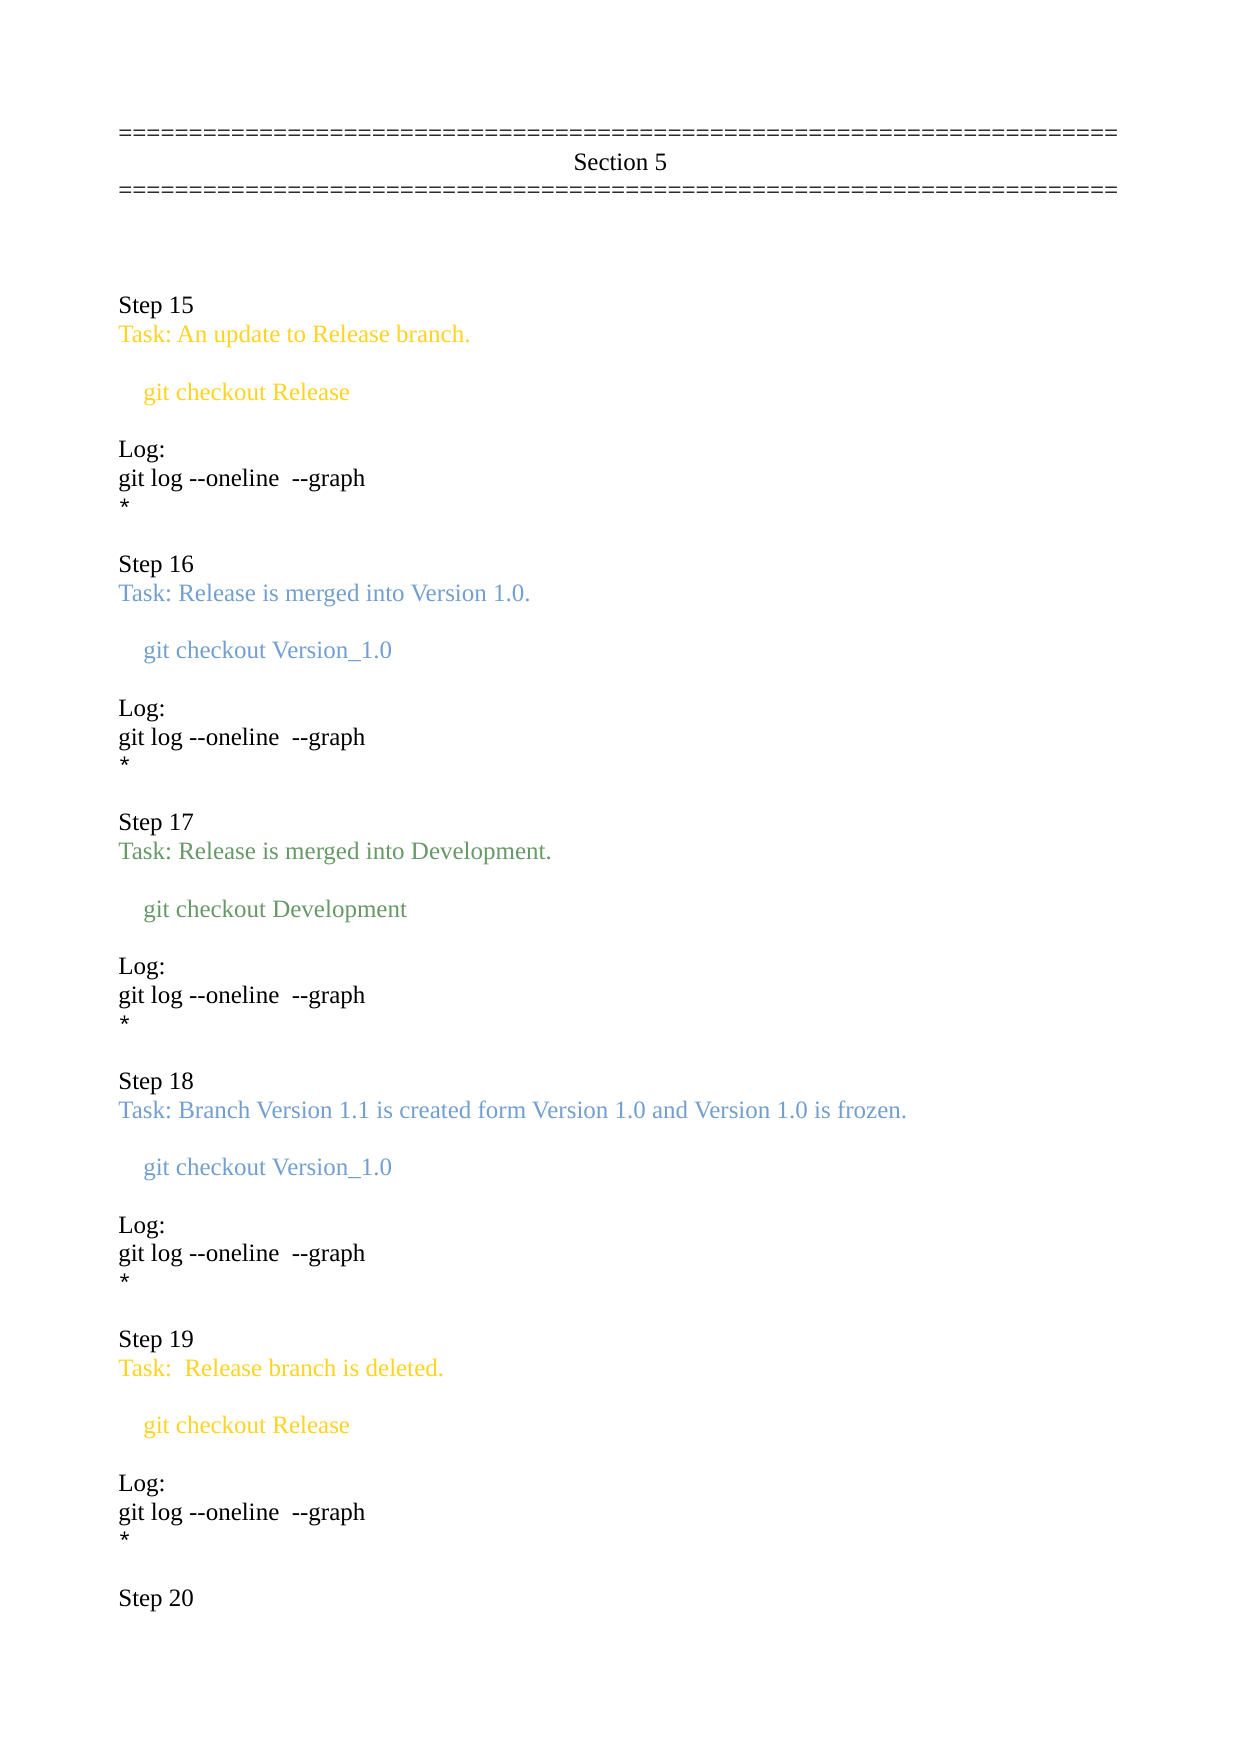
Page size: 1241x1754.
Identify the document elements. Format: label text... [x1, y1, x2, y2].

text git checkout Version_1.0 [118, 635, 1122, 664]
text Log: [118, 1210, 1122, 1238]
text Task: Branch Version 1.1 is created form Version 1.0 and Version 1.0 is frozen. [118, 1095, 1122, 1123]
text Step 19 [118, 1324, 1122, 1353]
text Section 5 [118, 147, 1122, 176]
text Task: An update to Release branch. [118, 319, 1122, 348]
text git log --oneline --graph [118, 463, 1122, 492]
text git checkout Version_1.0 [118, 1152, 1122, 1181]
text git log --oneline --graph [118, 1238, 1122, 1267]
text git checkout Development [118, 894, 1122, 922]
text * [118, 492, 1122, 520]
text Step 17 [118, 807, 1122, 836]
text Task: Release is merged into Version 1.0. [118, 578, 1122, 607]
text Log: [118, 434, 1122, 463]
text ======================================================================= [118, 176, 1122, 204]
text Step 16 [118, 549, 1122, 578]
text Log: [118, 693, 1122, 722]
text Task: Release branch is deleted. [118, 1353, 1122, 1382]
text Step 18 [118, 1066, 1122, 1095]
text * [118, 750, 1122, 779]
text git log --oneline --graph [118, 980, 1122, 1009]
text * [118, 1526, 1122, 1554]
text git log --oneline --graph [118, 722, 1122, 750]
text git log --oneline --graph [118, 1497, 1122, 1526]
text git checkout Release [118, 1411, 1122, 1439]
text Step 20 [118, 1583, 1122, 1612]
text * [118, 1009, 1122, 1037]
text Step 15 [118, 291, 1122, 319]
text Log: [118, 1468, 1122, 1497]
text ======================================================================= [118, 118, 1122, 147]
text Task: Release is merged into Development. [118, 836, 1122, 865]
text * [118, 1267, 1122, 1296]
text Log: [118, 951, 1122, 980]
text git checkout Release [118, 377, 1122, 406]
